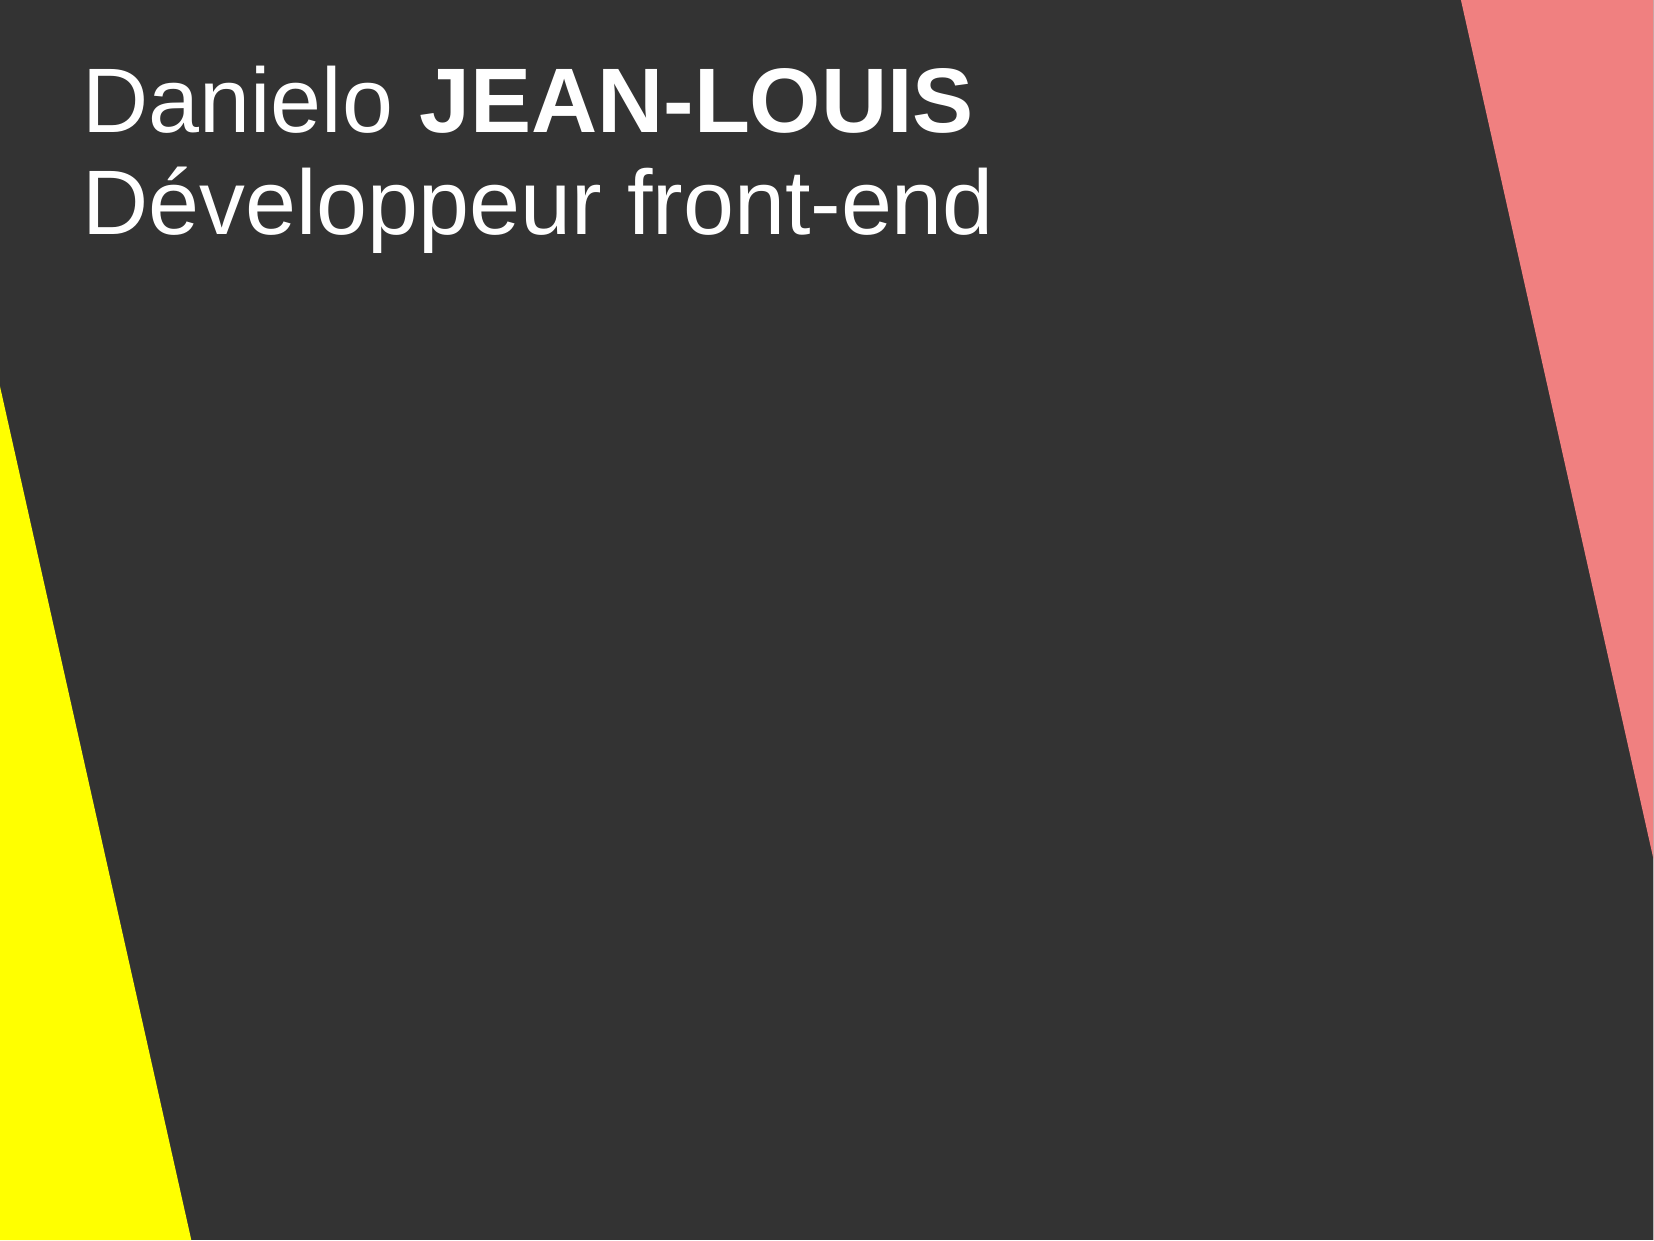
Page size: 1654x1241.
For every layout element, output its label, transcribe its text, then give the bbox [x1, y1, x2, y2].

text_box [1460, 0, 1654, 862]
subtitle Danielo JEAN-LOUIS Développeur front-end [82, 49, 1571, 1010]
text_box [0, 386, 192, 1241]
